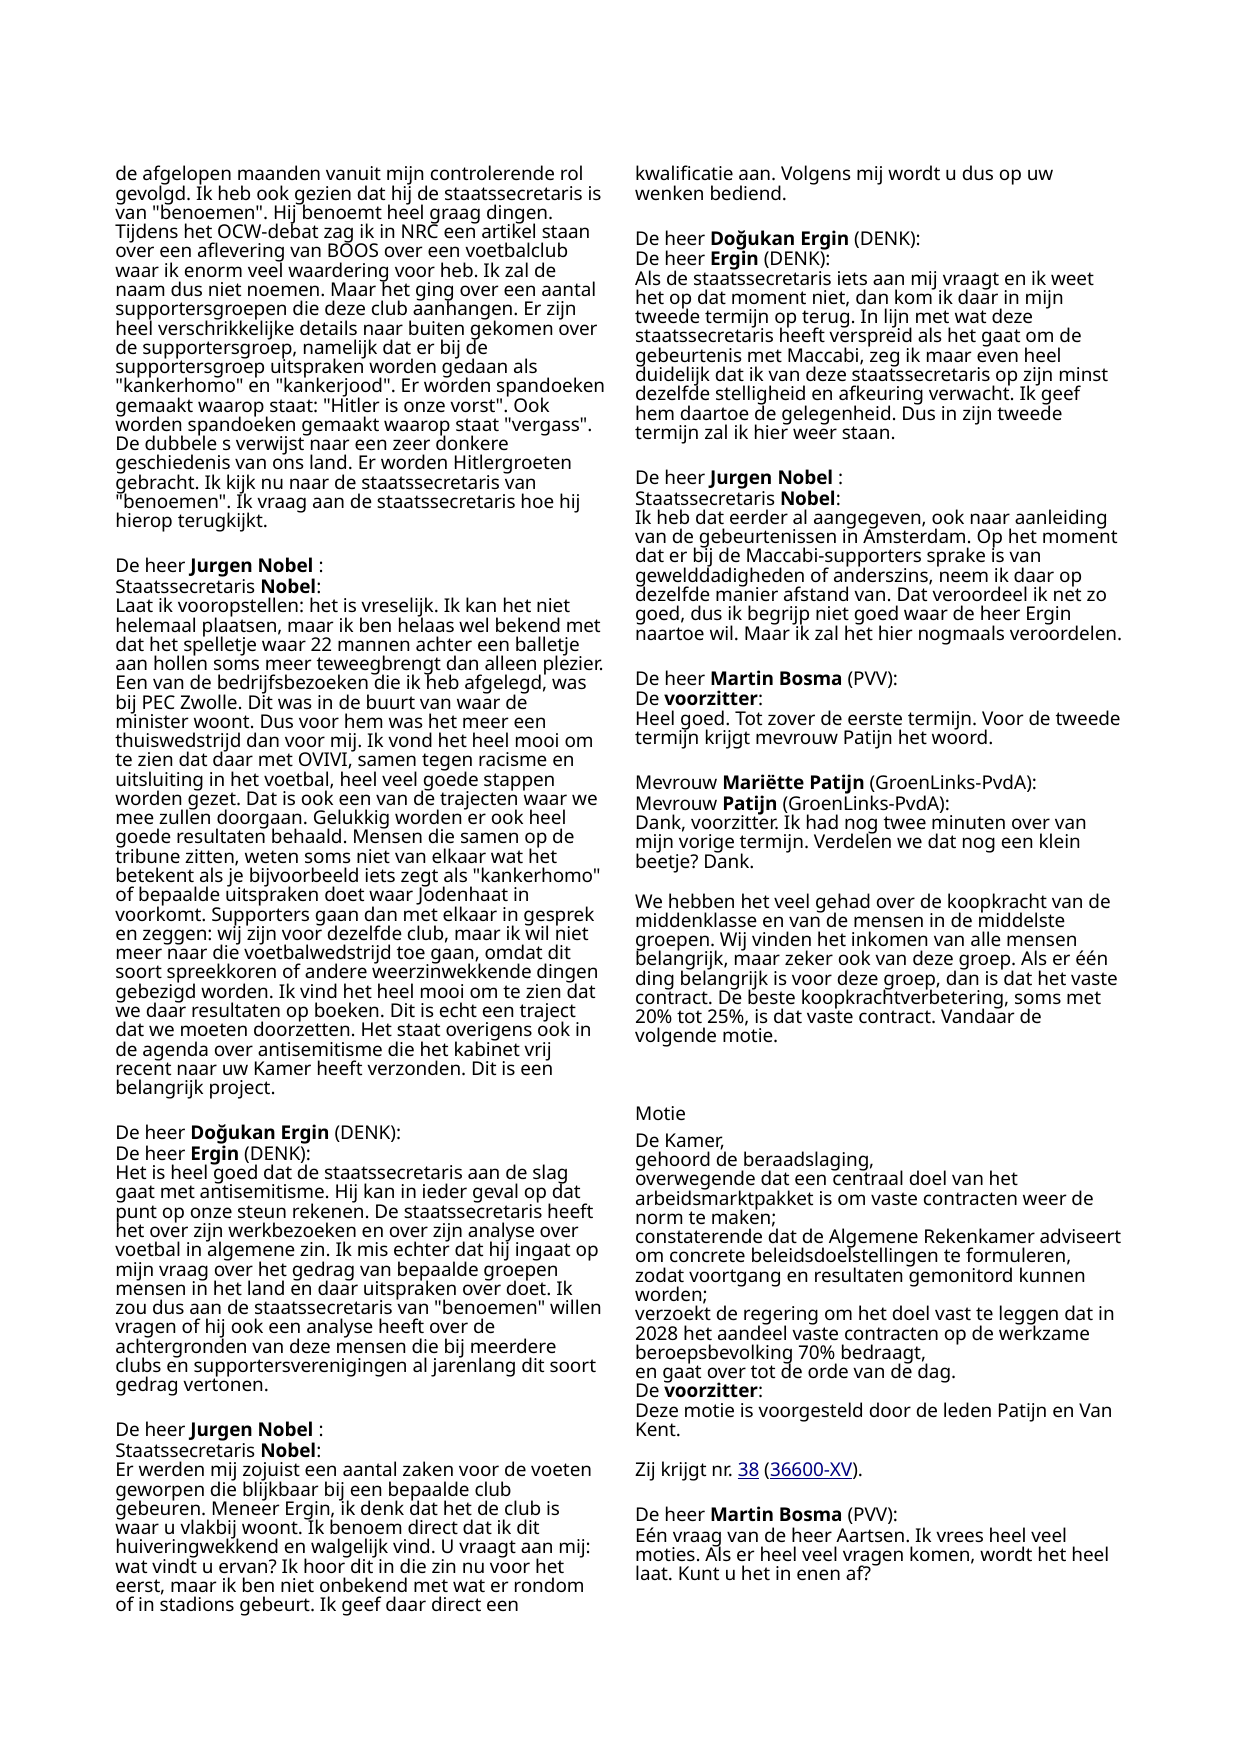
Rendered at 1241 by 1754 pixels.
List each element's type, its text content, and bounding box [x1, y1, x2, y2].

text We hebben het veel gehad over de koopkracht van de middenklasse en van de mensen in de middelste groepen. Wij vinden het inkomen van alle mensen belangrijk, maar zeker ook van deze groep. Als er één ding belangrijk is voor deze groep, dan is dat het vaste contract. De beste koopkrachtverbetering, soms met 20% tot 25%, is dat vaste contract. Vandaar de volgende motie. [635, 893, 1125, 1047]
text Zij krijgt nr. 38 (36600-XV). [635, 1461, 1125, 1480]
text Mevrouw Mariëtte Patijn (GroenLinks-PvdA): [635, 769, 1125, 795]
text Mevrouw Patijn (GroenLinks-PvdA): [635, 795, 1125, 814]
text overwegende dat een centraal doel van het arbeidsmarktpakket is om vaste contracten weer de norm te maken; [635, 1170, 1125, 1228]
text Ik heb dat eerder al aangegeven, ook naar aanleiding van de gebeurtenissen in Amsterdam. Op het moment dat er bij de Maccabi-supporters sprake is van gewelddadigheden of anderszins, neem ik daar op dezelfde manier afstand van. Dat veroordeel ik net zo goed, dus ik begrijp niet goed waar de heer Ergin naartoe wil. Maar ik zal het hier nogmaals veroordelen. [635, 509, 1125, 644]
text en gaat over tot de orde van de dag. [635, 1363, 1125, 1382]
text De voorzitter: [635, 1382, 1125, 1402]
text De heer Martin Bosma (PVV): [635, 665, 1125, 690]
text constaterende dat de Algemene Rekenkamer adviseert om concrete beleidsdoelstellingen te formuleren, zodat voortgang en resultaten gemonitord kunnen worden; [635, 1228, 1125, 1305]
text Staatssecretaris Nobel: [115, 1442, 605, 1461]
text Laat ik vooropstellen: het is vreselijk. Ik kan het niet helemaal plaatsen, maar ik ben helaas wel bekend met dat het spelletje waar 22 mannen achter een balletje aan hollen soms meer teweegbrengt dan alleen plezier. Een van de bedrijfsbezoeken die ik heb afgelegd, was bij PEC Zwolle. Dit was in de buurt van waar de minister woont. Dus voor hem was het meer een thuiswedstrijd dan voor mij. Ik vond het heel mooi om te zien dat daar met OVIVI, samen tegen racisme en uitsluiting in het voetbal, heel veel goede stappen worden gezet. Dat is ook een van de trajecten waar we mee zullen doorgaan. Gelukkig worden er ook heel goede resultaten behaald. Mensen die samen op de tribune zitten, weten soms niet van elkaar wat het betekent als je bijvoorbeeld iets zegt als "kankerhomo" of bepaalde uitspraken doet waar Jodenhaat in voorkomt. Supporters gaan dan met elkaar in gesprek en zeggen: wij zijn voor dezelfde club, maar ik wil niet meer naar die voetbalwedstrijd toe gaan, omdat dit soort spreekkoren of andere weerzinwekkende dingen gebezigd worden. Ik vind het heel mooi om te zien dat we daar resultaten op boeken. Dit is echt een traject dat we moeten doorzetten. Het staat overigens ook in de agenda over antisemitisme die het kabinet vrij recent naar uw Kamer heeft verzonden. Dit is een belangrijk project. [115, 597, 605, 1098]
text Motie [635, 1100, 1125, 1126]
text De Kamer, [635, 1132, 1125, 1151]
text gehoord de beraadslaging, [635, 1151, 1125, 1170]
text De heer Ergin (DENK): [635, 250, 1125, 270]
text De heer Doğukan Ergin (DENK): [635, 225, 1125, 250]
text Staatssecretaris Nobel: [115, 578, 605, 597]
text Als de staatssecretaris iets aan mij vraagt en ik weet het op dat moment niet, dan kom ik daar in mijn tweede termijn op terug. In lijn met wat deze staatssecretaris heeft verspreid als het gaat om de gebeurtenis met Maccabi, zeg ik maar even heel duidelijk dat ik van deze staatssecretaris op zijn minst dezelfde stelligheid en afkeuring verwacht. Ik geef hem daartoe de gelegenheid. Dus in zijn tweede termijn zal ik hier weer staan. [635, 270, 1125, 443]
text De heer Jurgen Nobel : [635, 464, 1125, 490]
text kwalificatie aan. Volgens mij wordt u dus op uw wenken bediend. [635, 165, 1125, 204]
text De heer Martin Bosma (PVV): [635, 1501, 1125, 1527]
text De heer Ergin (DENK): [115, 1145, 605, 1164]
text Eén vraag van de heer Aartsen. Ik vrees heel veel moties. Als er heel veel vragen komen, wordt het heel laat. Kunt u het in enen af? [635, 1527, 1125, 1584]
text De heer Jurgen Nobel : [115, 1416, 605, 1442]
text De heer Doğukan Ergin (DENK): [115, 1119, 605, 1145]
text Er werden mij zojuist een aantal zaken voor de voeten geworpen die blijkbaar bij een bepaalde club gebeuren. Meneer Ergin, ik denk dat het de club is waar u vlakbij woont. Ik benoem direct dat ik dit huiveringwekkend en walgelijk vind. U vraagt aan mij: wat vindt u ervan? Ik hoor dit in die zin nu voor het eerst, maar ik ben niet onbekend met wat er rondom of in stadions gebeurt. Ik geef daar direct een [115, 1461, 605, 1615]
text Het is heel goed dat de staatssecretaris aan de slag gaat met antisemitisme. Hij kan in ieder geval op dat punt op onze steun rekenen. De staatssecretaris heeft het over zijn werkbezoeken en over zijn analyse over voetbal in algemene zin. Ik mis echter dat hij ingaat op mijn vraag over het gedrag van bepaalde groepen mensen in het land en daar uitspraken over doet. Ik zou dus aan de staatssecretaris van "benoemen" willen vragen of hij ook een analyse heeft over de achtergronden van deze mensen die bij meerdere clubs en supportersverenigingen al jarenlang dit soort gedrag vertonen. [115, 1164, 605, 1395]
text de afgelopen maanden vanuit mijn controlerende rol gevolgd. Ik heb ook gezien dat hij de staatssecretaris is van "benoemen". Hij benoemt heel graag dingen. Tijdens het OCW-debat zag ik in NRC een artikel staan over een aflevering van BOOS over een voetbalclub waar ik enorm veel waardering voor heb. Ik zal de naam dus niet noemen. Maar het ging over een aantal supportersgroepen die deze club aanhangen. Er zijn heel verschrikkelijke details naar buiten gekomen over de supportersgroep, namelijk dat er bij de supportersgroep uitspraken worden gedaan als "kankerhomo" en "kankerjood". Er worden spandoeken gemaakt waarop staat: "Hitler is onze vorst". Ook worden spandoeken gemaakt waarop staat "vergass". De dubbele s verwijst naar een zeer donkere geschiedenis van ons land. Er worden Hitlergroeten gebracht. Ik kijk nu naar de staatssecretaris van "benoemen". Ik vraag aan de staatssecretaris hoe hij hierop terugkijkt. [115, 165, 605, 531]
text Dank, voorzitter. Ik had nog twee minuten over van mijn vorige termijn. Verdelen we dat nog een klein beetje? Dank. [635, 814, 1125, 872]
text Deze motie is voorgesteld door de leden Patijn en Van Kent. [635, 1402, 1125, 1440]
text De voorzitter: [635, 690, 1125, 710]
text De heer Jurgen Nobel : [115, 552, 605, 578]
text verzoekt de regering om het doel vast te leggen dat in 2028 het aandeel vaste contracten op de werkzame beroepsbevolking 70% bedraagt, [635, 1305, 1125, 1363]
text Heel goed. Tot zover de eerste termijn. Voor de tweede termijn krijgt mevrouw Patijn het woord. [635, 710, 1125, 748]
text Staatssecretaris Nobel: [635, 490, 1125, 509]
